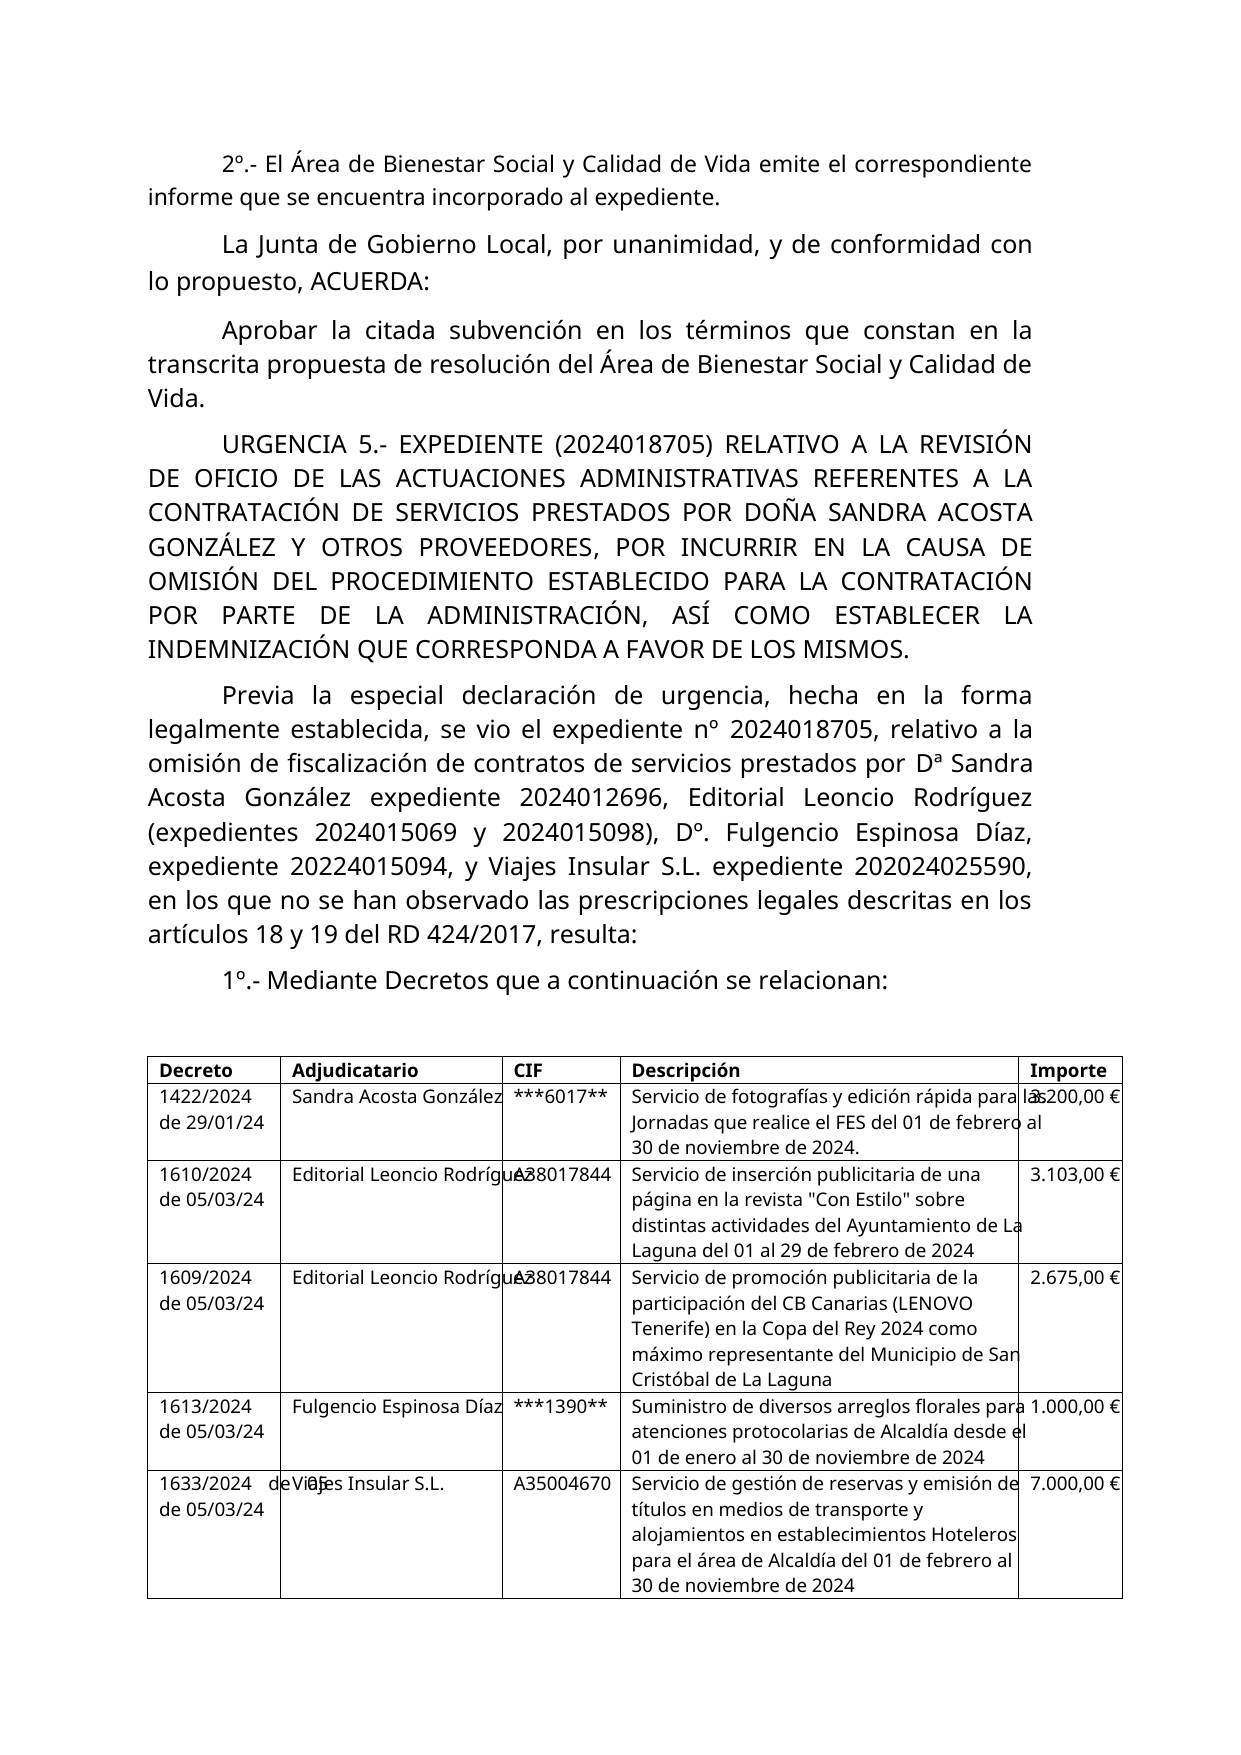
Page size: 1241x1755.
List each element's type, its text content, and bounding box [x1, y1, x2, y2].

table_cell 1609/2024 de 05/03/24 [148, 1264, 280, 1392]
table_cell A35004670 [503, 1471, 620, 1598]
table_cell 7.000,00 € [1019, 1471, 1122, 1598]
table_cell Suministro de diversos arreglos florales para atenciones protocolarias de Alcaldía desde el 01 de enero al 30 de noviembre de 2024 [621, 1393, 1018, 1469]
table_cell Servicio de promoción publicitaria de la participación del CB Canarias (LENOVO Tenerife) en la Copa del Rey 2024 como máximo representante del Municipio de San Cristóbal de La Laguna [621, 1264, 1018, 1392]
table_cell Editorial Leoncio Rodríguez [281, 1264, 502, 1392]
table_cell 1.000,00 € [1019, 1393, 1122, 1469]
text Previa la especial declaración de urgencia, hecha en la forma legalmente establecida, se vio el expediente nº 2024018705, relativo a la omisión de fiscalización de contratos de servicios prestados por Dª Sandra Acosta González expediente 2024012696, Editorial Leoncio Rodríguez (expedientes 2024015069 y 2024015098), Dº. Fulgencio Espinosa Díaz, expediente 20224015094, y Viajes Insular S.L. expediente 202024025590, en los que no se han observado las prescripciones legales descritas en los artículos 18 y 19 del RD 424/2017, resulta: [148, 678, 1034, 950]
table_cell A38017844 [503, 1161, 620, 1263]
table_cell 3.103,00 € [1019, 1161, 1122, 1263]
text 2º.- El Área de Bienestar Social y Calidad de Vida emite el correspondiente informe que se encuentra incorporado al expediente. [148, 148, 1034, 212]
text La Junta de Gobierno Local, por unanimidad, y de conformidad con lo propuesto, ACUERDA: [148, 227, 1034, 297]
table_cell ***1390** [503, 1393, 620, 1469]
text 1º.- Mediante Decretos que a continuación se relacionan: [148, 963, 1034, 997]
text Aprobar la citada subvención en los términos que constan en la transcrita propuesta de resolución del Área de Bienestar Social y Calidad de Vida. [148, 312, 1034, 414]
table_cell Servicio de fotografías y edición rápida para las Jornadas que realice el FES del 01 de febrero al 30 de noviembre de 2024. [621, 1084, 1018, 1160]
table_cell Servicio de gestión de reservas y emisión de títulos en medios de transporte y alojamientos en establecimientos Hoteleros para el área de Alcaldía del 01 de febrero al 30 de noviembre de 2024 [621, 1471, 1018, 1598]
text URGENCIA 5.- EXPEDIENTE (2024018705) RELATIVO A LA REVISIÓN DE OFICIO DE LAS ACTUACIONES ADMINISTRATIVAS REFERENTES A LA CONTRATACIÓN DE SERVICIOS PRESTADOS POR DOÑA SANDRA ACOSTA GONZÁLEZ Y OTROS PROVEEDORES, POR INCURRIR EN LA CAUSA DE OMISIÓN DEL PROCEDIMIENTO ESTABLECIDO PARA LA CONTRATACIÓN POR PARTE DE LA ADMINISTRACIÓN, ASÍ COMO ESTABLECER LA INDEMNIZACIÓN QUE CORRESPONDA A FAVOR DE LOS MISMOS. [148, 427, 1034, 665]
table_cell 1422/2024 de 29/01/24 [148, 1084, 280, 1160]
table_cell 3.200,00 € [1019, 1084, 1122, 1160]
table_cell Servicio de inserción publicitaria de una página en la revista "Con Estilo" sobre distintas actividades del Ayuntamiento de La Laguna del 01 al 29 de febrero de 2024 [621, 1161, 1018, 1263]
table_cell Viajes Insular S.L. [281, 1471, 502, 1598]
table_header Decreto [148, 1057, 280, 1083]
table_cell A38017844 [503, 1264, 620, 1392]
table_cell Sandra Acosta González [281, 1084, 502, 1160]
table_header CIF [503, 1057, 620, 1083]
table_cell 1610/2024 de 05/03/24 [148, 1161, 280, 1263]
table_header Importe [1019, 1057, 1122, 1083]
table_cell ***6017** [503, 1084, 620, 1160]
table_cell Editorial Leoncio Rodríguez [281, 1161, 502, 1263]
table_cell 1613/2024 de 05/03/24 [148, 1393, 280, 1469]
table_header Adjudicatario [281, 1057, 502, 1083]
table_cell Fulgencio Espinosa Díaz [281, 1393, 502, 1469]
table_cell 1633/2024 de 05 de 05/03/24 [148, 1471, 280, 1598]
table_cell 2.675,00 € [1019, 1264, 1122, 1392]
table_header Descripción [621, 1057, 1018, 1083]
